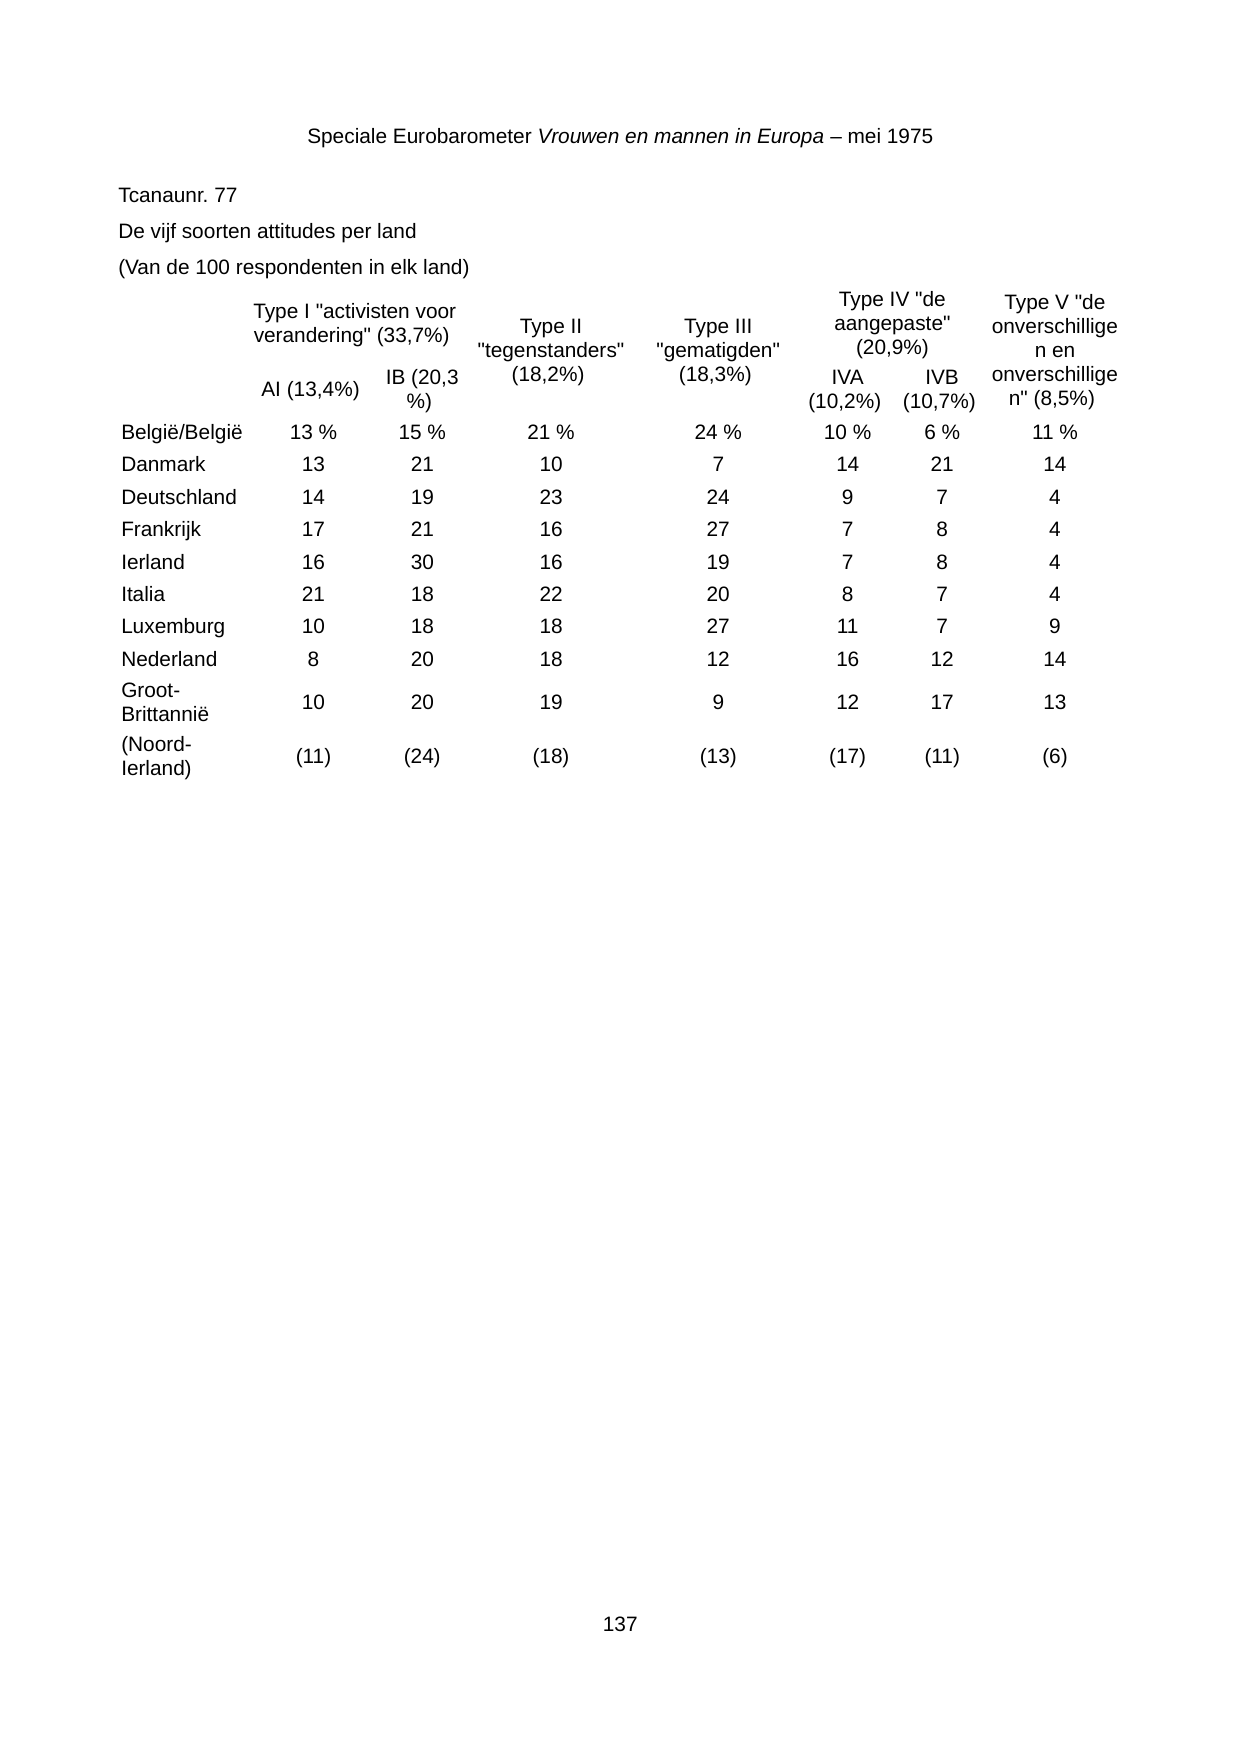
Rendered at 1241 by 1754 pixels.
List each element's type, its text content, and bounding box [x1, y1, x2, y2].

table_cell 10 [246, 675, 381, 729]
table_header Type V "de onverschilligen en onverschilligen" (8,5%) [987, 284, 1123, 416]
table_cell Groot-Brittannië [118, 675, 246, 729]
table_header Type I "activisten voor verandering" (33,7%) [246, 284, 463, 362]
table_cell 19 [381, 481, 463, 513]
table_cell Frankrijk [118, 513, 246, 545]
table_cell 22 [463, 578, 638, 610]
table_cell 8 [897, 513, 987, 545]
table_cell 27 [638, 513, 798, 545]
table_cell AI (13,4%) [246, 362, 381, 416]
table_cell (13) [638, 729, 798, 782]
table_cell België/België [118, 416, 246, 448]
table_cell 9 [987, 610, 1123, 642]
table_cell IB (20,3 %) [381, 362, 463, 416]
text Tcanaunr. 77 [118, 183, 1122, 207]
table_cell 11 % [987, 416, 1123, 448]
table_cell 9 [798, 481, 897, 513]
table_cell 9 [638, 675, 798, 729]
table_cell 8 [897, 545, 987, 578]
table_cell 7 [897, 481, 987, 513]
table_cell 8 [798, 578, 897, 610]
table_cell 4 [987, 481, 1123, 513]
table_header Type II "tegenstanders" (18,2%) [463, 284, 638, 416]
table_cell 21 [381, 448, 463, 481]
table_cell 18 [381, 610, 463, 642]
table_cell 23 [463, 481, 638, 513]
table_cell 10 [246, 610, 381, 642]
table_cell Nederland [118, 643, 246, 675]
table_cell 14 [246, 481, 381, 513]
table_cell 24 % [638, 416, 798, 448]
table_cell [118, 362, 246, 416]
table_cell 18 [463, 610, 638, 642]
table_cell 16 [463, 513, 638, 545]
table_cell 10 % [798, 416, 897, 448]
table_cell 17 [897, 675, 987, 729]
table_cell 13 [246, 448, 381, 481]
table_header Type III "gematigden" (18,3%) [638, 284, 798, 416]
table_cell 20 [638, 578, 798, 610]
table_cell (17) [798, 729, 897, 782]
table_cell 14 [987, 643, 1123, 675]
table_cell 24 [638, 481, 798, 513]
table_cell 20 [381, 643, 463, 675]
table_cell 21 [381, 513, 463, 545]
table_cell 27 [638, 610, 798, 642]
table_cell 13 [987, 675, 1123, 729]
text De vijf soorten attitudes per land [118, 219, 1122, 243]
table_cell 13 % [246, 416, 381, 448]
table_cell 6 % [897, 416, 987, 448]
table_header [118, 284, 246, 362]
table_cell (18) [463, 729, 638, 782]
table_header Type IV "de aangepaste" (20,9%) [798, 284, 987, 362]
table_cell Luxemburg [118, 610, 246, 642]
table_cell 21 [897, 448, 987, 481]
table_cell 21 [246, 578, 381, 610]
table_cell 4 [987, 545, 1123, 578]
table_cell (Noord-Ierland) [118, 729, 246, 782]
table_cell 21 % [463, 416, 638, 448]
table_cell 7 [798, 513, 897, 545]
table_cell IVA (10,2%) [798, 362, 897, 416]
table_cell 18 [463, 643, 638, 675]
table_cell 19 [463, 675, 638, 729]
table_cell 7 [798, 545, 897, 578]
table_cell 30 [381, 545, 463, 578]
table_cell 12 [638, 643, 798, 675]
table_cell 8 [246, 643, 381, 675]
table_cell 4 [987, 578, 1123, 610]
table_cell (11) [246, 729, 381, 782]
table_cell 19 [638, 545, 798, 578]
table_cell (11) [897, 729, 987, 782]
table_cell 16 [798, 643, 897, 675]
table_cell 18 [381, 578, 463, 610]
table_cell 15 % [381, 416, 463, 448]
table_cell Deutschland [118, 481, 246, 513]
table_cell 7 [897, 610, 987, 642]
table_cell 7 [638, 448, 798, 481]
table_cell 11 [798, 610, 897, 642]
table_cell 14 [798, 448, 897, 481]
table_cell Ierland [118, 545, 246, 578]
table_cell 20 [381, 675, 463, 729]
table_cell 4 [987, 513, 1123, 545]
table_cell 14 [987, 448, 1123, 481]
table_cell Danmark [118, 448, 246, 481]
table_cell 16 [463, 545, 638, 578]
table_cell (24) [381, 729, 463, 782]
table_cell 7 [897, 578, 987, 610]
table_cell (6) [987, 729, 1123, 782]
table_cell 12 [798, 675, 897, 729]
table_cell Italia [118, 578, 246, 610]
table_cell IVB (10,7%) [897, 362, 987, 416]
text (Van de 100 respondenten in elk land) [118, 254, 1122, 278]
table_cell 16 [246, 545, 381, 578]
table_cell 17 [246, 513, 381, 545]
table_cell 12 [897, 643, 987, 675]
table_cell 10 [463, 448, 638, 481]
